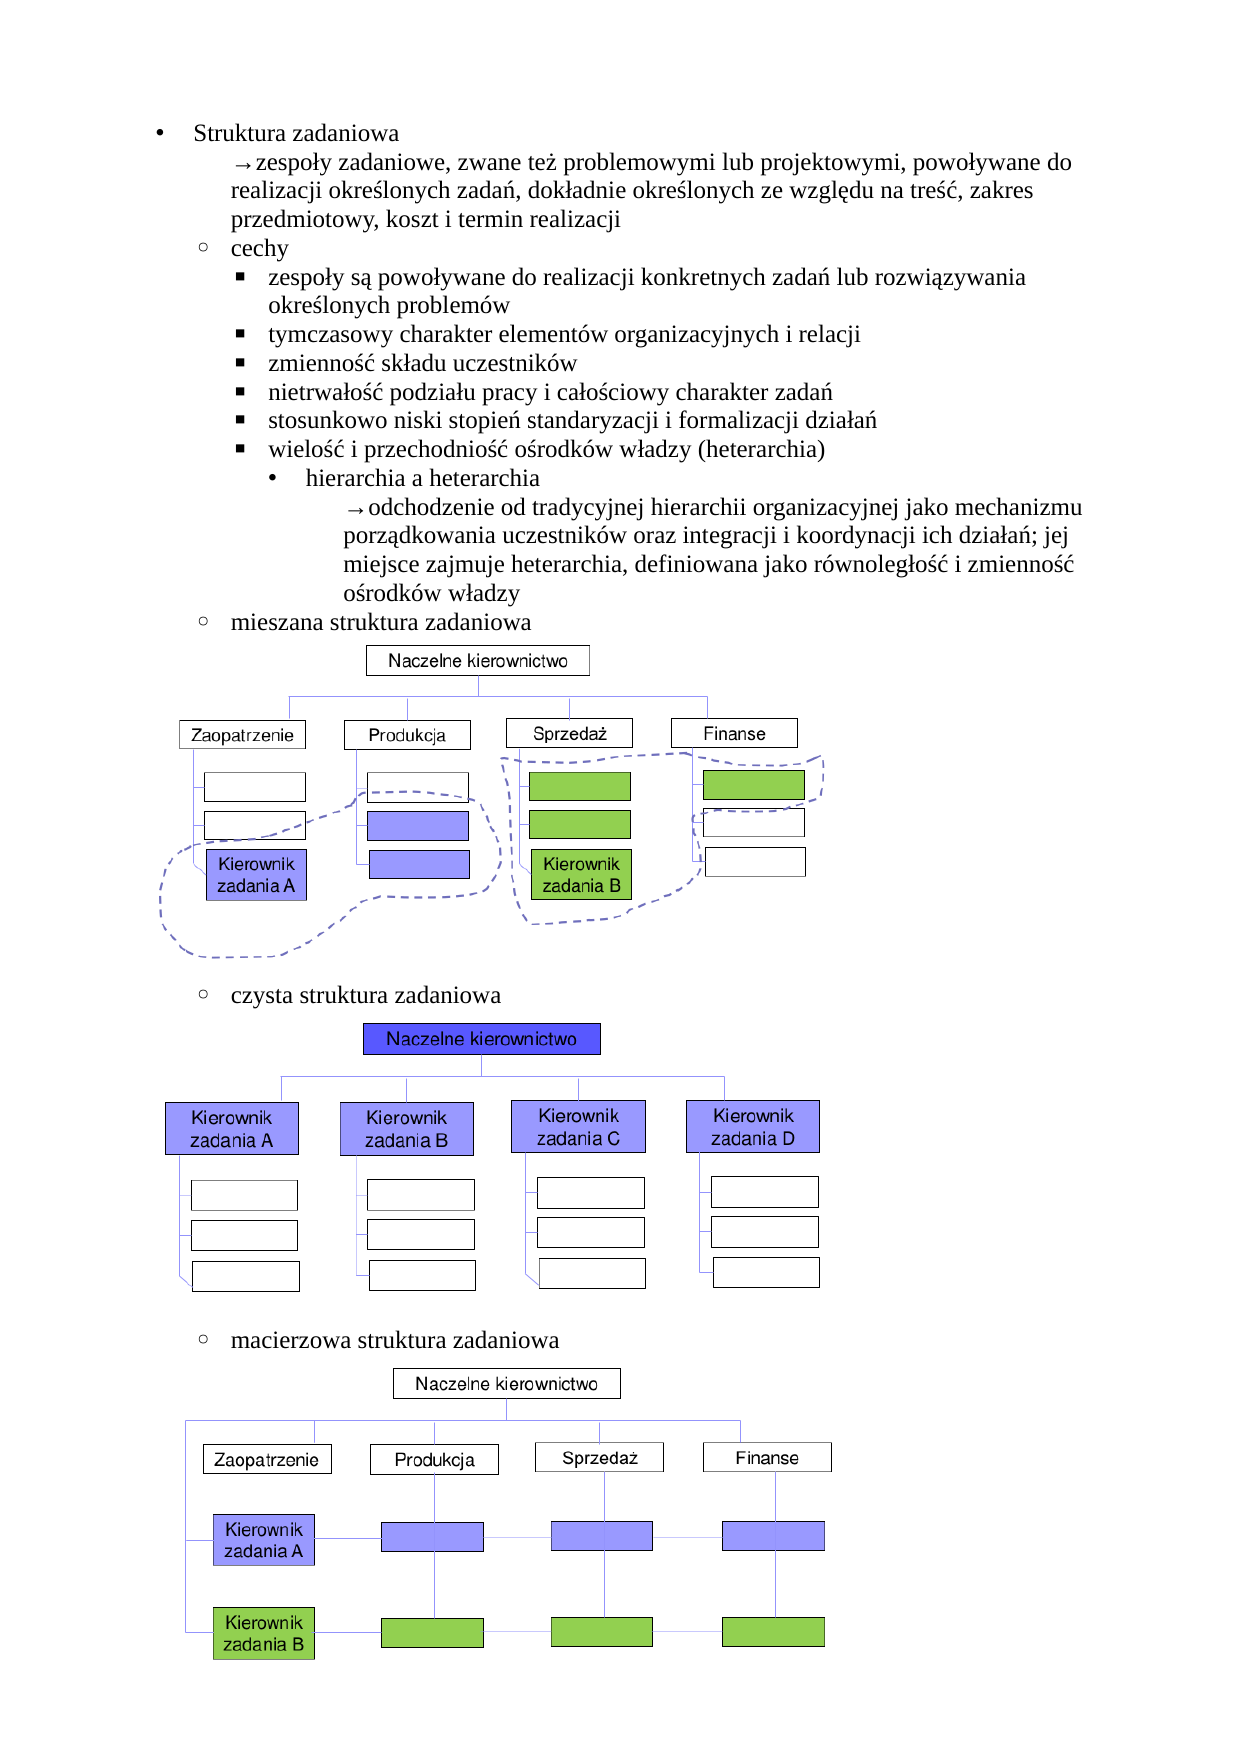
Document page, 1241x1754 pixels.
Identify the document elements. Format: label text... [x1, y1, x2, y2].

picture [177, 1358, 843, 1669]
list hierarchia a heterarchia [268, 463, 1122, 492]
list macierzowa struktura zadaniowa [193, 1326, 1122, 1354]
list czysta struktura zadaniowa [193, 981, 1122, 1009]
picture [157, 1014, 831, 1301]
list Struktura zadaniowa [156, 118, 1122, 147]
picture [156, 637, 830, 964]
list →zespoły zadaniowe, zwane też problemowymi lub projektowymi, powoływane do realizacji określonych zadań, dokładnie określonych ze względu na treść, zakres przedmiotowy, koszt i termin realizacji [193, 147, 1122, 233]
list tymczasowy charakter elementów organizacyjnych i relacji [231, 319, 1122, 348]
list stosunkowo niski stopień standaryzacji i formalizacji działań [231, 406, 1122, 434]
list zmienność składu uczestników [231, 348, 1122, 377]
list →odchodzenie od tradycyjnej hierarchii organizacyjnej jako mechanizmu porządkowania uczestników oraz integracji i koordynacji ich działań; jej miejsce zajmuje heterarchia, definiowana jako równoległość i zmienność ośrodków władzy [306, 492, 1122, 607]
list mieszana struktura zadaniowa [193, 607, 1122, 636]
list zespoły są powoływane do realizacji konkretnych zadań lub rozwiązywania określonych problemów [231, 262, 1122, 319]
list nietrwałość podziału pracy i całościowy charakter zadań [231, 377, 1122, 406]
list cechy [193, 233, 1122, 262]
list wielość i przechodniość ośrodków władzy (heterarchia) [231, 434, 1122, 463]
